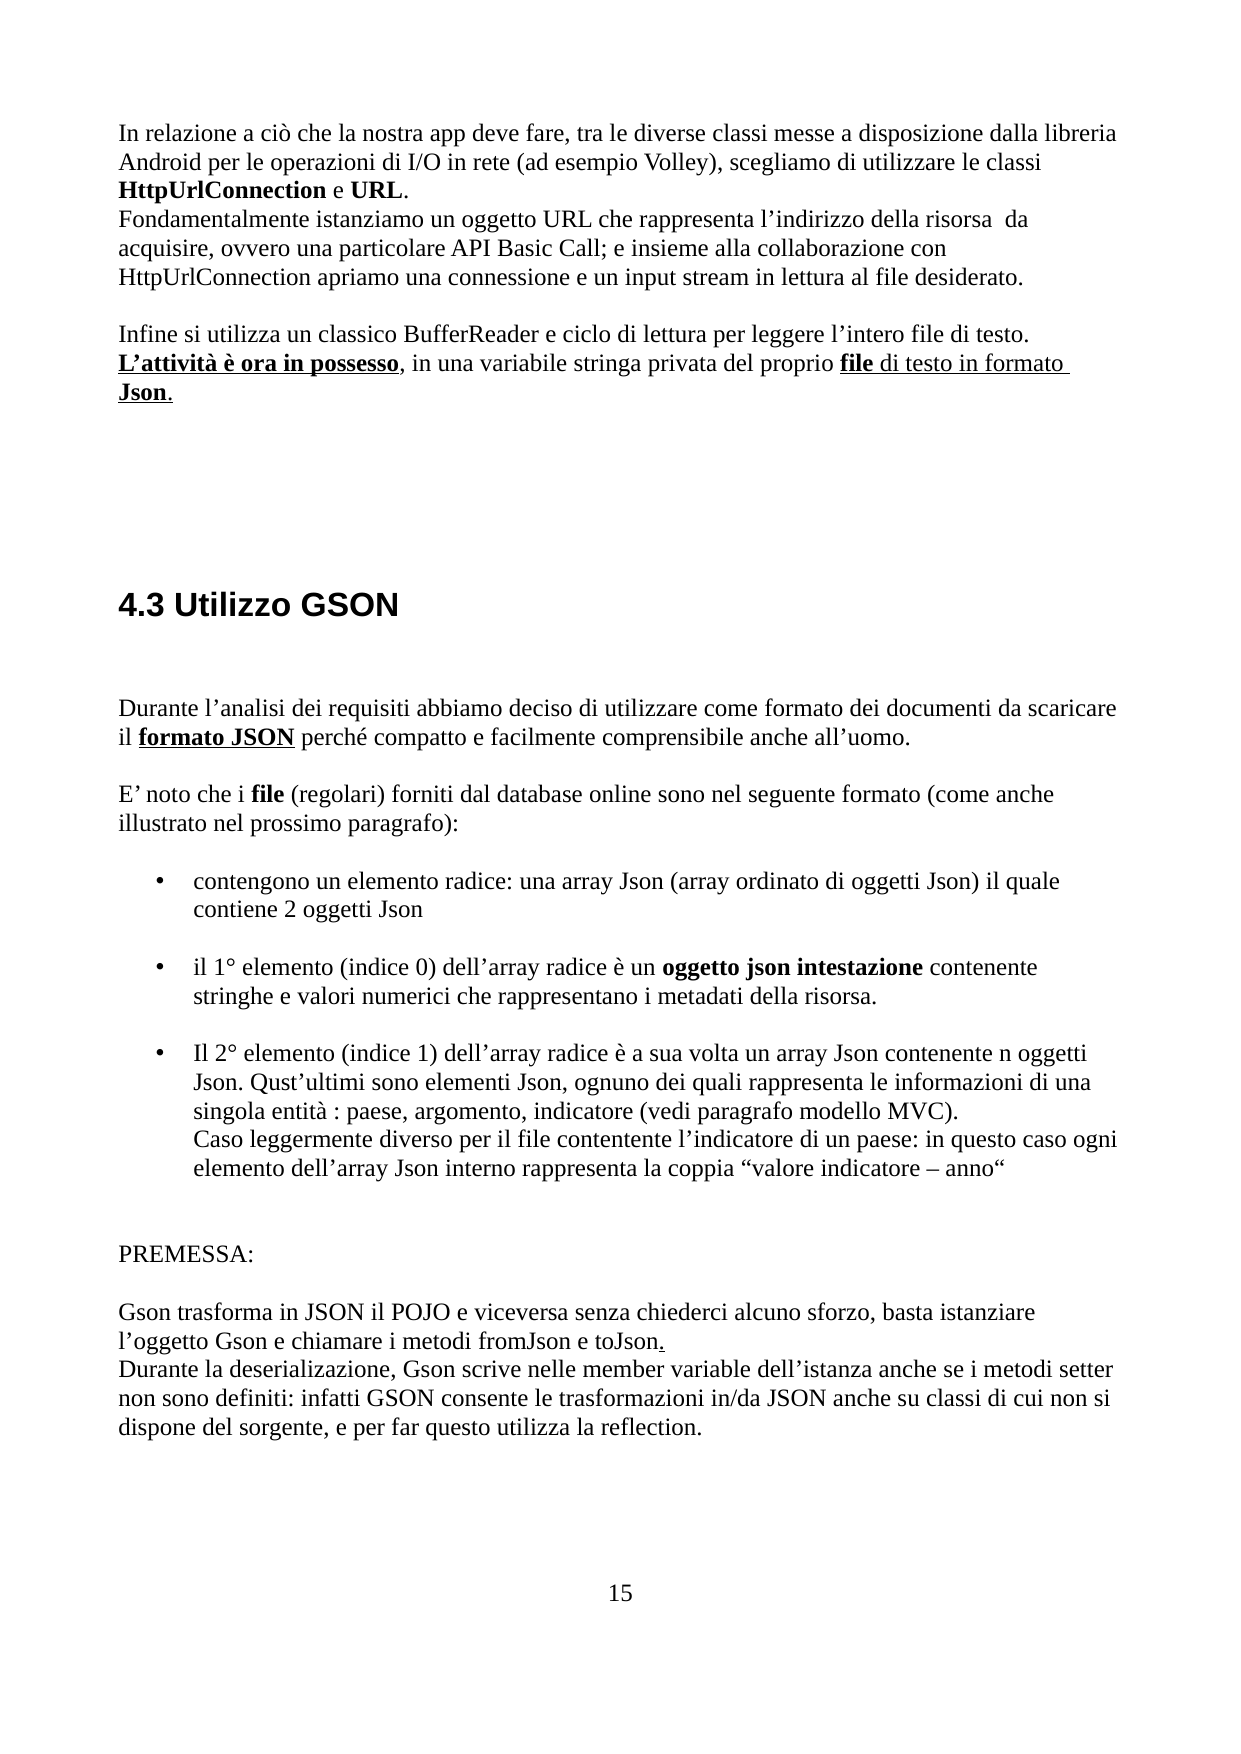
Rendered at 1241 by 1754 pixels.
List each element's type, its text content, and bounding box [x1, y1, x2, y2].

text In relazione a ciò che la nostra app deve fare, tra le diverse classi messe a disposizione dalla libreria Android per le operazioni di I/O in rete (ad esempio Volley), scegliamo di utilizzare le classi HttpUrlConnection e URL. [118, 118, 1122, 204]
text L’attività è ora in possesso, in una variabile stringa privata del proprio file di testo in formato Json. [118, 348, 1122, 406]
text Infine si utilizza un classico BufferReader e ciclo di lettura per leggere l’intero file di testo. [118, 319, 1122, 348]
list Caso leggermente diverso per il file contentente l’indicatore di un paese: in questo caso ogni elemento dell’array Json interno rappresenta la coppia “valore indicatore – anno“ [156, 1124, 1122, 1182]
text PREMESSA: [118, 1239, 1122, 1268]
text Durante la deserializazione, Gson scrive nelle member variable dell’istanza anche se i metodi setter non sono definiti: infatti GSON consente le trasformazioni in/da JSON anche su classi di cui non si dispone del sorgente, e per far questo utilizza la reflection. [118, 1354, 1122, 1441]
text E’ noto che i file (regolari) forniti dal database online sono nel seguente formato (come anche illustrato nel prossimo paragrafo): [118, 779, 1122, 837]
text Gson trasforma in JSON il POJO e viceversa senza chiederci alcuno sforzo, basta istanziare l’oggetto Gson e chiamare i metodi fromJson e toJson. [118, 1297, 1122, 1354]
text Fondamentalmente istanziamo un oggetto URL che rappresenta l’indirizzo della risorsa da acquisire, ovvero una particolare API Basic Call; e insieme alla collaborazione con HttpUrlConnection apriamo una connessione e un input stream in lettura al file desiderato. [118, 204, 1122, 291]
list Il 2° elemento (indice 1) dell’array radice è a sua volta un array Json contenente n oggetti Json. Qust’ultimi sono elementi Json, ognuno dei quali rappresenta le informazioni di una singola entità : paese, argomento, indicatore (vedi paragrafo modello MVC). [156, 1038, 1122, 1124]
subtitle 4.3 Utilizzo GSON [118, 585, 1122, 623]
text Durante l’analisi dei requisiti abbiamo deciso di utilizzare come formato dei documenti da scaricare il formato JSON perché compatto e facilmente comprensibile anche all’uomo. [118, 693, 1122, 751]
list il 1° elemento (indice 0) dell’array radice è un oggetto json intestazione contenente stringhe e valori numerici che rappresentano i metadati della risorsa. [156, 952, 1122, 1009]
list contengono un elemento radice: una array Json (array ordinato di oggetti Json) il quale contiene 2 oggetti Json [156, 866, 1122, 923]
